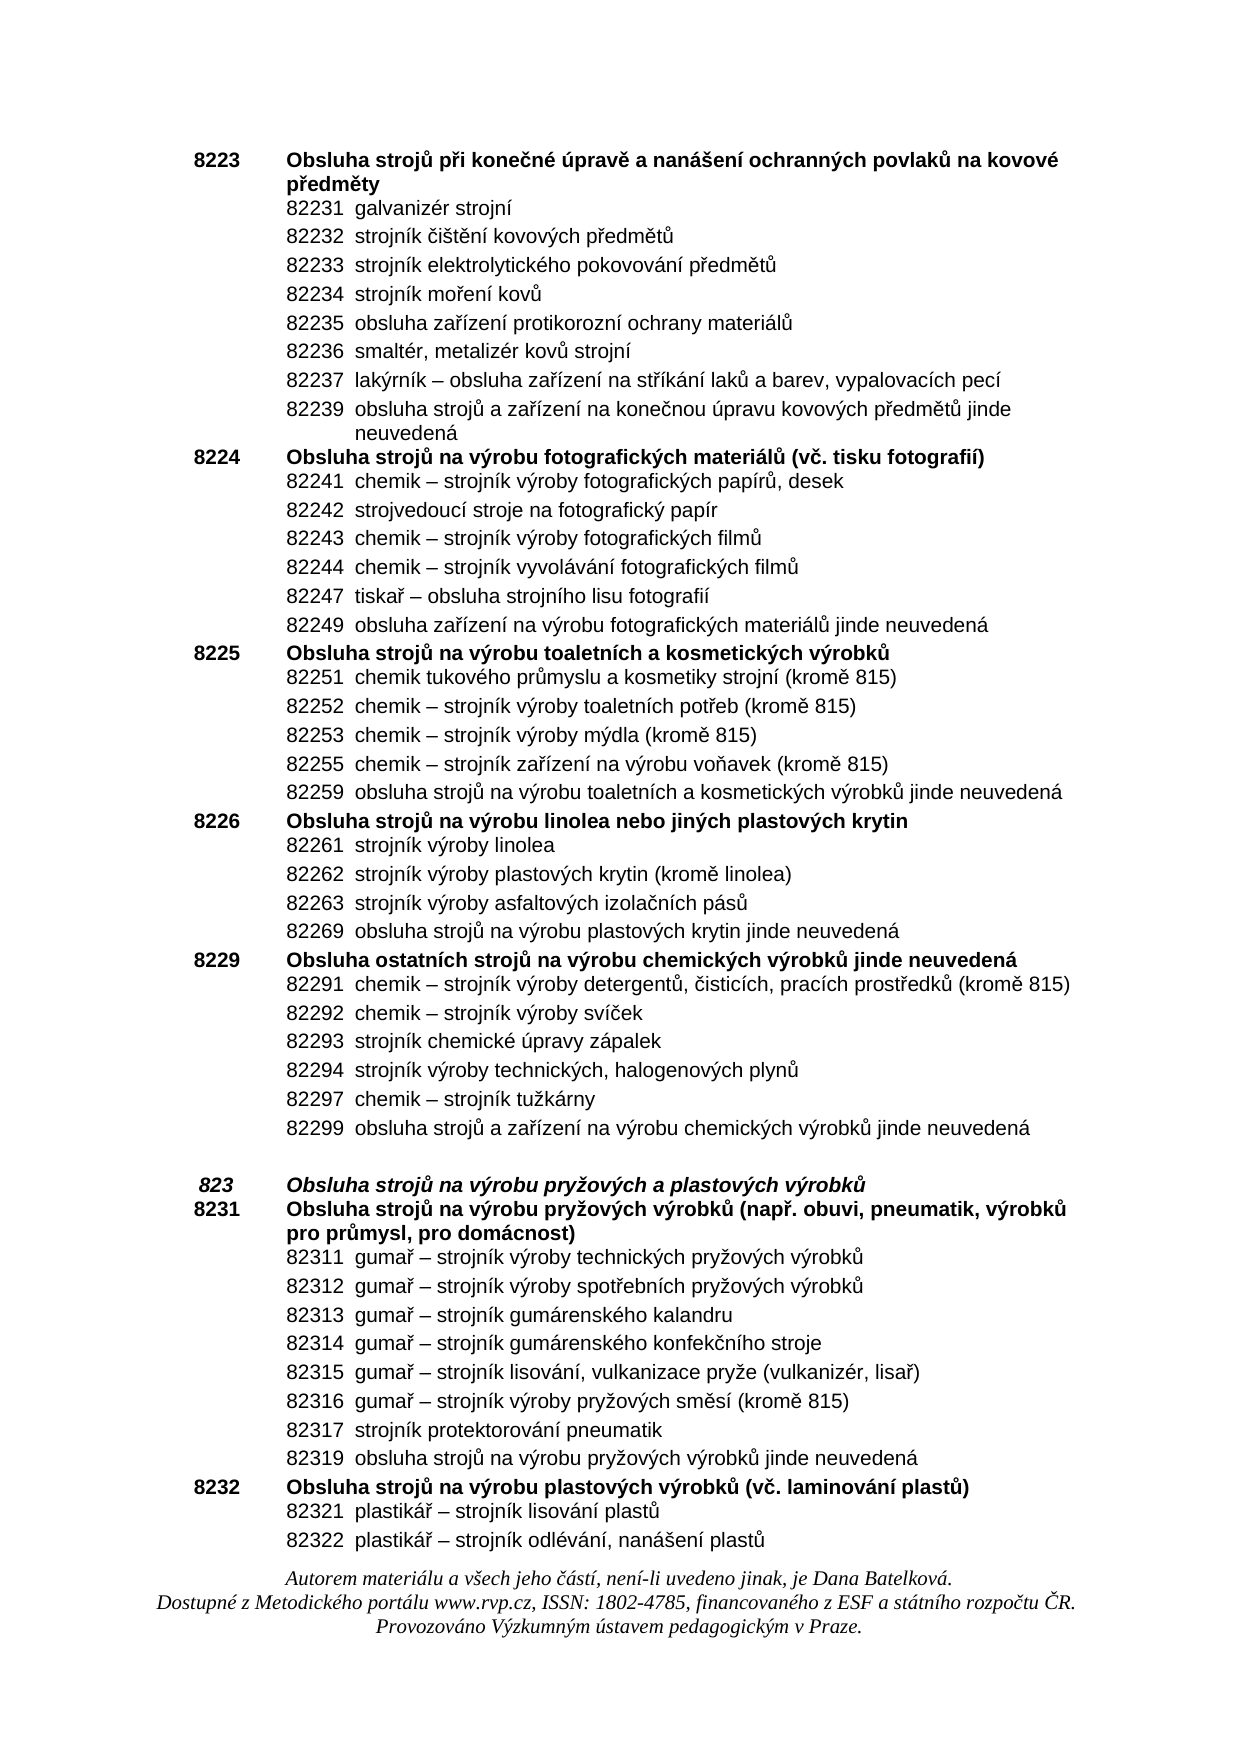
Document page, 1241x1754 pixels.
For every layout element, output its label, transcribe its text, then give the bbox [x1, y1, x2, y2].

table_cell [148, 751, 286, 780]
table_cell galvanizér strojní [355, 196, 1093, 224]
table_cell 82312 [286, 1274, 354, 1302]
table_cell 82239 [286, 397, 354, 445]
table_cell [148, 311, 286, 339]
table_cell [148, 862, 286, 890]
table_cell 82293 [286, 1029, 354, 1058]
table_cell 82234 [286, 282, 354, 311]
table_cell Obsluha strojů na výrobu pryžových výrobků (např. obuvi, pneumatik, výrobků pro průmysl, pro domácnost) [286, 1197, 1093, 1245]
table_cell Obsluha strojů na výrobu plastových výrobků (vč. laminování plastů) [286, 1475, 1093, 1499]
table_cell smaltér, metalizér kovů strojní [355, 339, 1093, 368]
table_cell 82294 [286, 1058, 354, 1087]
table_cell [148, 282, 286, 311]
table_cell 82321 [286, 1499, 354, 1528]
table_cell 82322 [286, 1528, 354, 1556]
table_cell 82313 [286, 1303, 354, 1331]
table_cell [148, 526, 286, 555]
table_cell 82231 [286, 196, 354, 224]
table_cell [148, 1418, 286, 1446]
table_cell [148, 780, 286, 809]
table_cell [148, 1389, 286, 1417]
table_cell [148, 253, 286, 282]
table_cell [148, 498, 286, 526]
table_cell [148, 972, 286, 1001]
table_cell [148, 1245, 286, 1274]
table_cell [148, 1144, 1093, 1173]
table_cell 82244 [286, 555, 354, 584]
table_cell obsluha strojů na výrobu toaletních a kosmetických výrobků jinde neuvedená [355, 780, 1093, 809]
table_cell obsluha strojů a zařízení na výrobu chemických výrobků jinde neuvedená [355, 1116, 1093, 1144]
table_cell 82252 [286, 694, 354, 723]
table_cell 82251 [286, 665, 354, 694]
table_cell 82236 [286, 339, 354, 368]
table_cell 82315 [286, 1360, 354, 1389]
table_cell [148, 1274, 286, 1302]
table_cell [148, 1087, 286, 1116]
table_cell [148, 1446, 286, 1475]
table_cell 8226 [148, 809, 286, 833]
table_cell 82314 [286, 1331, 354, 1360]
table_cell 82233 [286, 253, 354, 282]
table_cell gumař – strojník výroby pryžových směsí (kromě 815) [355, 1389, 1093, 1417]
table_cell Obsluha strojů na výrobu linolea nebo jiných plastových krytin [286, 809, 1093, 833]
table_cell [148, 224, 286, 253]
table_cell [148, 919, 286, 948]
table_cell chemik – strojník výroby mýdla (kromě 815) [355, 723, 1093, 751]
table_cell [148, 1058, 286, 1087]
table_cell 8232 [148, 1475, 286, 1499]
table_cell strojník výroby technických, halogenových plynů [355, 1058, 1093, 1087]
table_cell 82316 [286, 1389, 354, 1417]
table_cell chemik – strojník výroby fotografických filmů [355, 526, 1093, 555]
table_cell strojník elektrolytického pokovování předmětů [355, 253, 1093, 282]
table_cell strojník moření kovů [355, 282, 1093, 311]
table_cell 82241 [286, 469, 354, 497]
table_cell Obsluha ostatních strojů na výrobu chemických výrobků jinde neuvedená [286, 948, 1093, 972]
table_cell chemik – strojník výroby svíček [355, 1001, 1093, 1029]
table_cell [148, 1303, 286, 1331]
table_cell 82317 [286, 1418, 354, 1446]
table_cell 82243 [286, 526, 354, 555]
table_cell obsluha strojů na výrobu pryžových výrobků jinde neuvedená [355, 1446, 1093, 1475]
table_cell 82235 [286, 311, 354, 339]
table_cell [148, 1331, 286, 1360]
table_cell [148, 723, 286, 751]
table_cell [148, 339, 286, 368]
table_cell gumař – strojník výroby technických pryžových výrobků [355, 1245, 1093, 1274]
table_cell [148, 1029, 286, 1058]
table_cell 823 [148, 1173, 286, 1197]
table_cell gumař – strojník lisování, vulkanizace pryže (vulkanizér, lisař) [355, 1360, 1093, 1389]
table_cell [148, 368, 286, 397]
table_cell chemik – strojník výroby detergentů, čisticích, pracích prostředků (kromě 815) [355, 972, 1093, 1001]
table_cell 8223 [148, 148, 286, 196]
table_cell [148, 1001, 286, 1029]
table_cell lakýrník – obsluha zařízení na stříkání laků a barev, vypalovacích pecí [355, 368, 1093, 397]
table_cell [148, 469, 286, 497]
table_cell 82259 [286, 780, 354, 809]
table_cell [148, 833, 286, 862]
table_cell obsluha zařízení protikorozní ochrany materiálů [355, 311, 1093, 339]
table_cell obsluha strojů na výrobu plastových krytin jinde neuvedená [355, 919, 1093, 948]
table_cell 82297 [286, 1087, 354, 1116]
table_cell 82292 [286, 1001, 354, 1029]
table_cell 82237 [286, 368, 354, 397]
table_cell Obsluha strojů na výrobu toaletních a kosmetických výrobků [286, 641, 1093, 665]
table_cell 82242 [286, 498, 354, 526]
table_cell gumař – strojník gumárenského konfekčního stroje [355, 1331, 1093, 1360]
table_cell 82247 [286, 584, 354, 612]
table_cell 82319 [286, 1446, 354, 1475]
table_cell [148, 613, 286, 641]
table_cell strojník protektorování pneumatik [355, 1418, 1093, 1446]
table_cell [148, 890, 286, 919]
table_cell chemik – strojník výroby fotografických papírů, desek [355, 469, 1093, 497]
table_cell strojník chemické úpravy zápalek [355, 1029, 1093, 1058]
table_cell 82299 [286, 1116, 354, 1144]
table_cell 82311 [286, 1245, 354, 1274]
table_cell 82255 [286, 751, 354, 780]
table_cell plastikář – strojník odlévání, nanášení plastů [355, 1528, 1093, 1556]
table_cell [148, 584, 286, 612]
table_cell strojník výroby linolea [355, 833, 1093, 862]
table_cell [148, 1116, 286, 1144]
table_cell 82261 [286, 833, 354, 862]
table_cell 8231 [148, 1197, 286, 1245]
table_cell 82249 [286, 613, 354, 641]
table_cell chemik – strojník výroby toaletních potřeb (kromě 815) [355, 694, 1093, 723]
table_cell 8224 [148, 445, 286, 469]
table_cell [148, 555, 286, 584]
table_cell chemik – strojník tužkárny [355, 1087, 1093, 1116]
table_cell [148, 694, 286, 723]
table_cell gumař – strojník výroby spotřebních pryžových výrobků [355, 1274, 1093, 1302]
table_cell plastikář – strojník lisování plastů [355, 1499, 1093, 1528]
table_cell [148, 1528, 286, 1556]
table_cell [148, 1499, 286, 1528]
table_cell Obsluha strojů na výrobu fotografických materiálů (vč. tisku fotografií) [286, 445, 1093, 469]
table_cell 8229 [148, 948, 286, 972]
table_cell strojvedoucí stroje na fotografický papír [355, 498, 1093, 526]
table_cell chemik tukového průmyslu a kosmetiky strojní (kromě 815) [355, 665, 1093, 694]
table_cell 8225 [148, 641, 286, 665]
table_cell obsluha zařízení na výrobu fotografických materiálů jinde neuvedená [355, 613, 1093, 641]
table_cell 82253 [286, 723, 354, 751]
table_cell strojník výroby plastových krytin (kromě linolea) [355, 862, 1093, 890]
table_cell Obsluha strojů při konečné úpravě a nanášení ochranných povlaků na kovové předměty [286, 148, 1093, 196]
table_cell [148, 397, 286, 445]
table_cell 82269 [286, 919, 354, 948]
table_cell strojník čištění kovových předmětů [355, 224, 1093, 253]
table_cell tiskař – obsluha strojního lisu fotografií [355, 584, 1093, 612]
table_cell Obsluha strojů na výrobu pryžových a plastových výrobků [286, 1173, 1093, 1197]
table_cell [148, 196, 286, 224]
table_cell strojník výroby asfaltových izolačních pásů [355, 890, 1093, 919]
table_cell chemik – strojník vyvolávání fotografických filmů [355, 555, 1093, 584]
table_cell [148, 665, 286, 694]
table_cell 82262 [286, 862, 354, 890]
table_cell 82263 [286, 890, 354, 919]
table_cell 82232 [286, 224, 354, 253]
table_cell chemik – strojník zařízení na výrobu voňavek (kromě 815) [355, 751, 1093, 780]
table_cell obsluha strojů a zařízení na konečnou úpravu kovových předmětů jinde neuvedená [355, 397, 1093, 445]
table_cell 82291 [286, 972, 354, 1001]
table_cell gumař – strojník gumárenského kalandru [355, 1303, 1093, 1331]
table_cell [148, 1360, 286, 1389]
